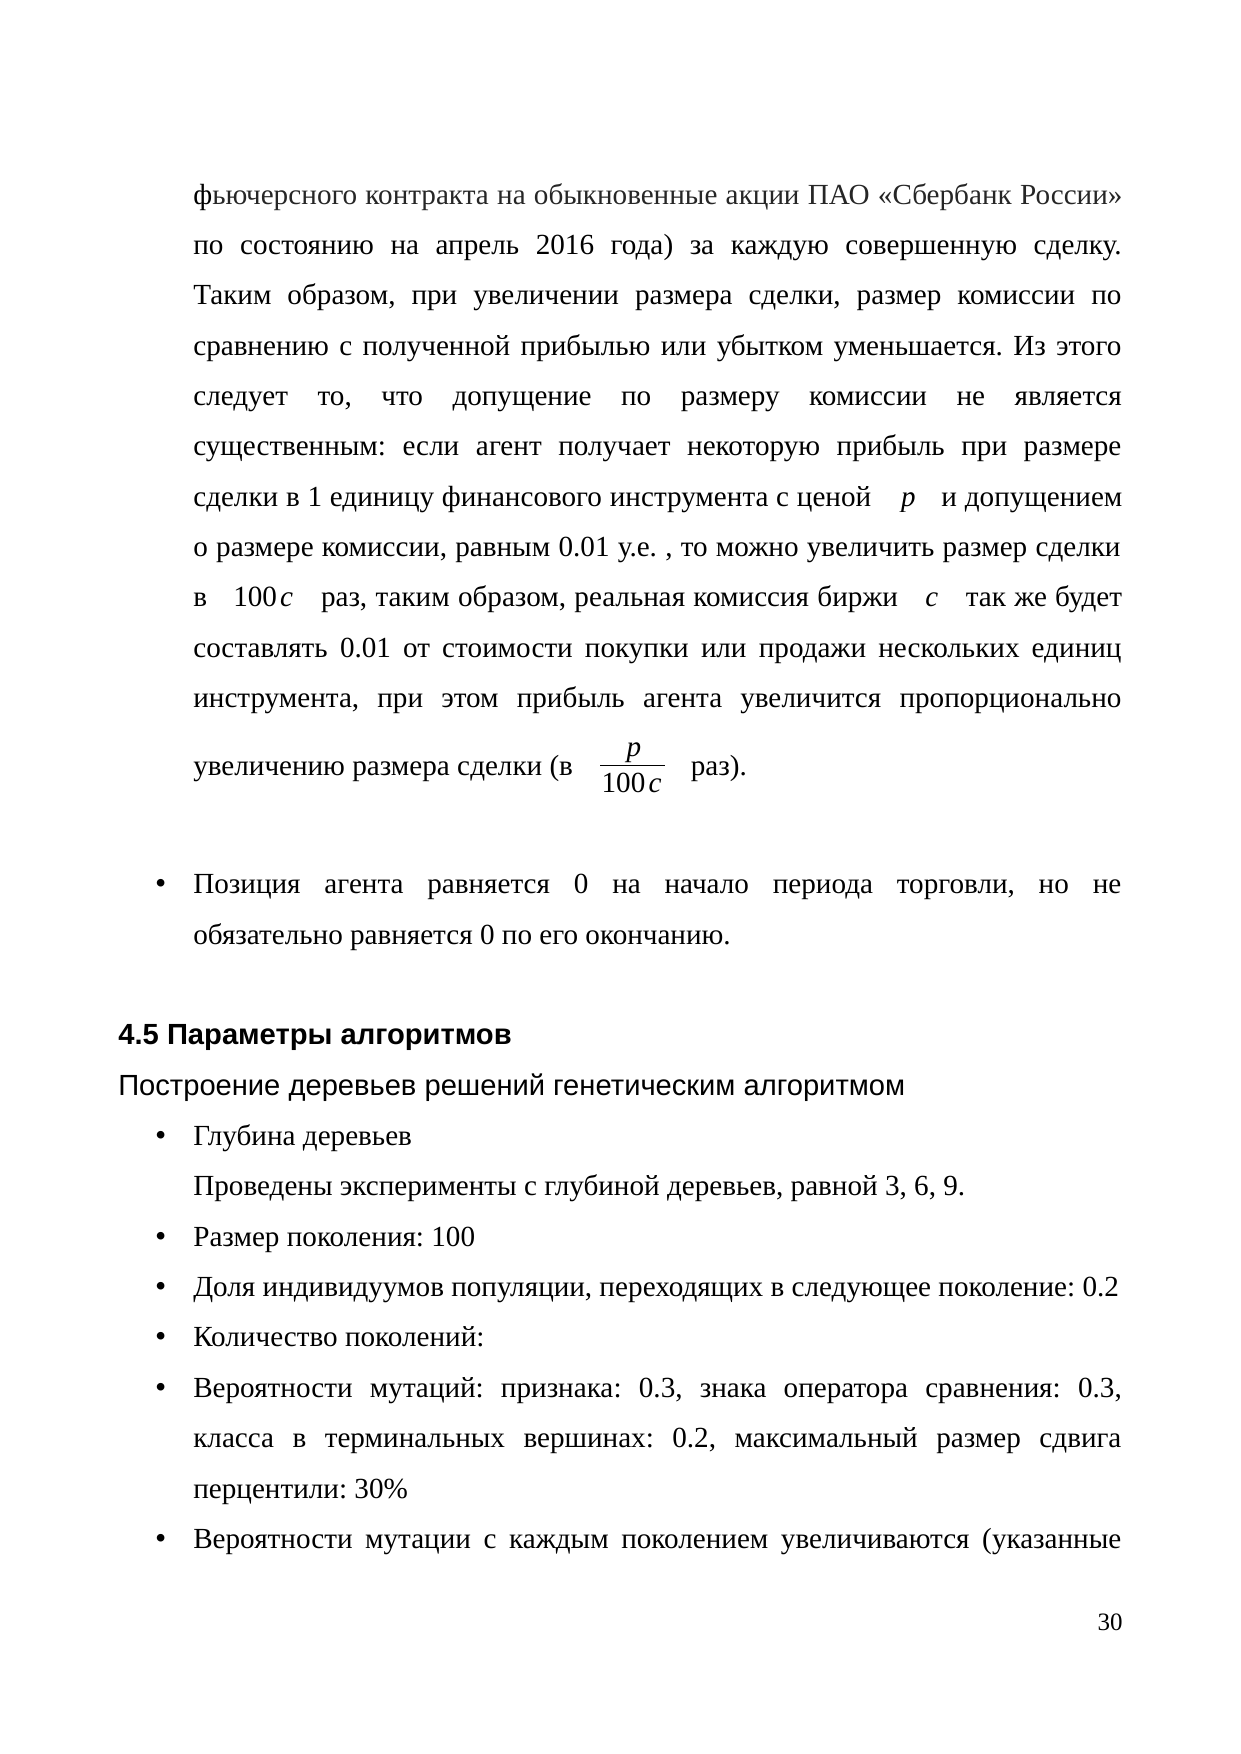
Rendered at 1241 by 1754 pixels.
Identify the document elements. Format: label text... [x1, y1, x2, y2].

list Вероятности мутаций: признака: 0.3, знака оператора сравнения: 0.3, класса в терминальных вершинах: 0.2, максимальный размер сдвига перцентили: 30% [156, 1370, 1122, 1504]
list фьючерсного контракта на обыкновенные акции ПАО «Сбербанк России» по состоянию на апрель 2016 года) за каждую совершенную сделку. Таким образом, при увеличении размера сделки, размер комиссии по сравнению с полученной прибылью или убытком уменьшается. Из этого следует то, что допущение по размеру комиссии не является существенным: если агент получает некоторую прибыль при размере сделки в 1 единицу финансового инструмента с ценой и допущением о размере комиссии, равным 0.01 у.е. , то можно увеличить размер сделки в раз, таким образом, реальная комиссия биржи так же будет составлять 0.01 от стоимости покупки или продажи нескольких единиц инструмента, при этом прибыль агента увеличится пропорционально увеличению размера сделки (в раз). [156, 177, 1122, 799]
list Параметры алгоритмов [118, 1017, 1122, 1051]
list Вероятности мутации с каждым поколением увеличиваются (указанные [156, 1521, 1122, 1555]
list Позиция агента равняется 0 на начало периода торговли, но не обязательно равняется 0 по его окончанию. [156, 866, 1122, 950]
list Проведены эксперименты с глубиной деревьев, равной 3, 6, 9. [156, 1168, 1122, 1202]
list Количество поколений: [156, 1319, 1122, 1353]
list Глубина деревьев [156, 1118, 1122, 1152]
list Построение деревьев решений генетическим алгоритмом [118, 1068, 1122, 1101]
list Доля индивидуумов популяции, переходящих в следующее поколение: 0.2 [156, 1269, 1122, 1303]
list Размер поколения: 100 [156, 1219, 1122, 1252]
